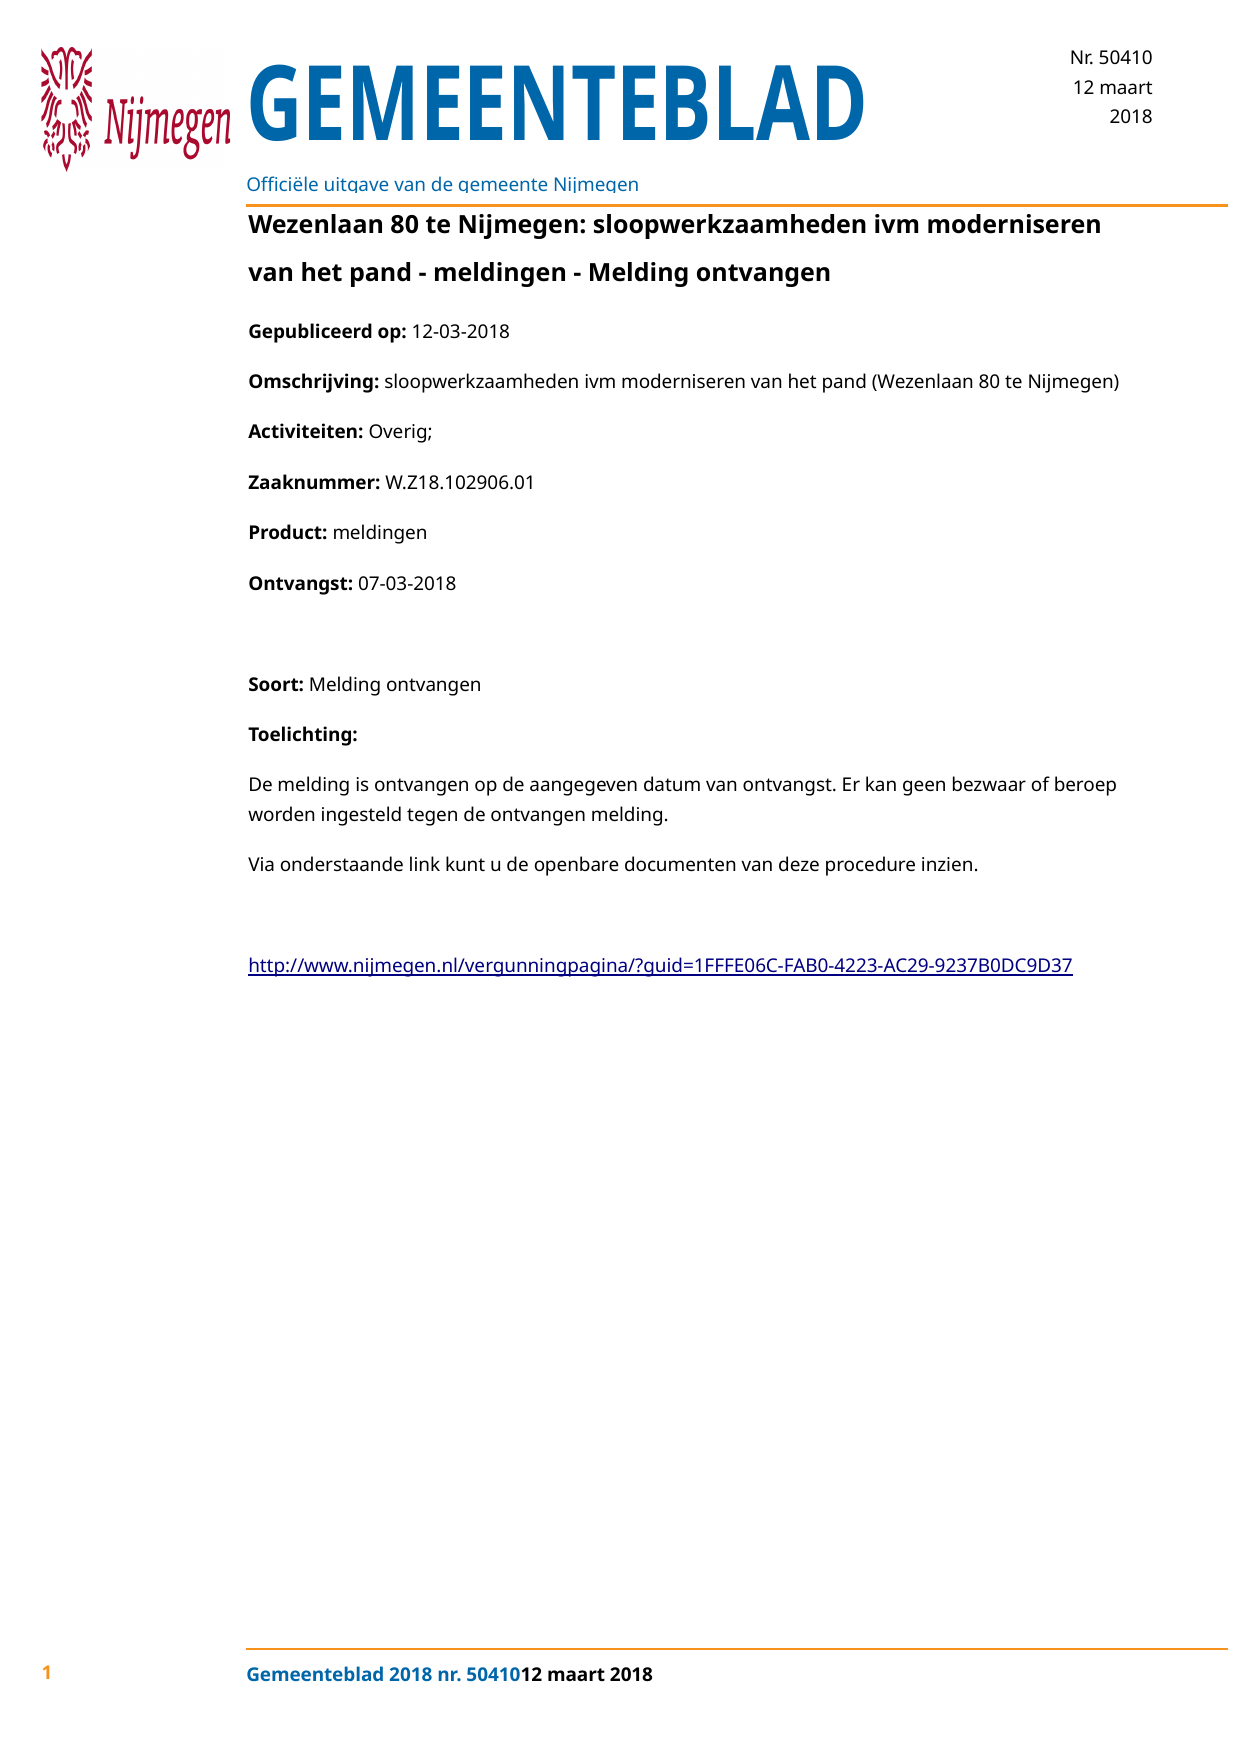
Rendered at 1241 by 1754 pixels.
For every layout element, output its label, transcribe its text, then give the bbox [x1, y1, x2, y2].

text Omschrijving: sloopwerkzaamheden ivm moderniseren van het pand (Wezenlaan 80 te Nijmegen) [248, 368, 1152, 394]
text Product: meldingen [248, 519, 1152, 545]
text Zaaknummer: W.Z18.102906.01 [248, 469, 1152, 495]
text http://www.nijmegen.nl/vergunningpagina/?guid=1FFFE06C-FAB0-4223-AC29-9237B0DC9D37 [248, 952, 1152, 978]
text Activiteiten: Overig; [248, 419, 1152, 444]
text Wezenlaan 80 te Nijmegen: sloopwerkzaamheden ivm moderniseren van het pand - meldingen - Melding ontvangen [248, 207, 1152, 288]
text Gepubliceerd op: 12-03-2018 [248, 318, 1152, 344]
text Toelichting: [248, 721, 1152, 747]
text De melding is ontvangen op de aangegeven datum van ontvangst. Er kan geen bezwaar of beroep worden ingesteld tegen de ontvangen melding. [248, 772, 1152, 827]
picture [41, 47, 231, 172]
text Via onderstaande link kunt u de openbare documenten van deze procedure inzien. [248, 852, 1152, 877]
text Soort: Melding ontvangen [248, 671, 1152, 697]
text Ontvangst: 07-03-2018 [248, 570, 1152, 596]
